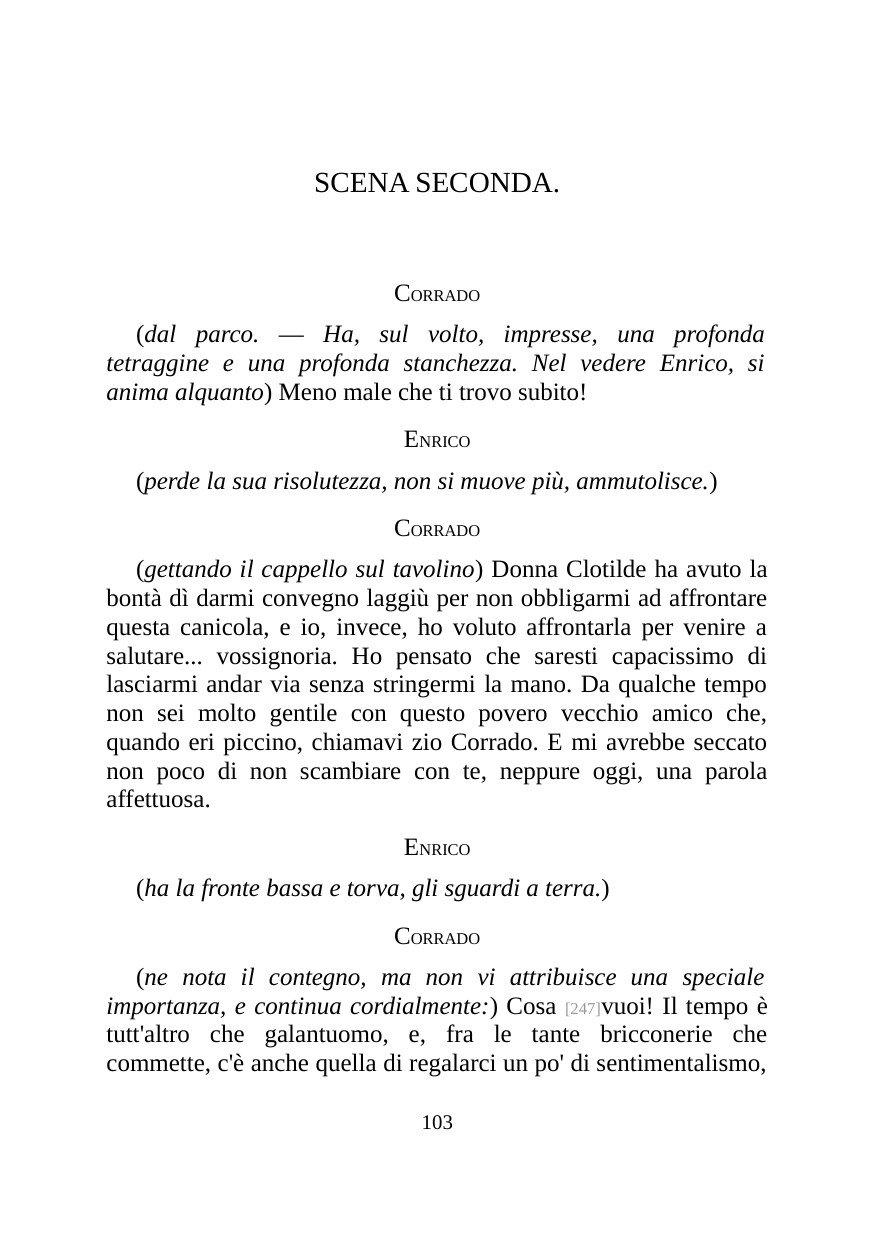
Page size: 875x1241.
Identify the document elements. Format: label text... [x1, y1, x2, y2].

text (ne nota il contegno, ma non vi attribuisce una speciale importanza, e continua cordialmente:) Cosa [247]vuoi! Il tempo è tutt'altro che galantuomo, e, fra le tante bricconerie che commette, c'è anche quella di regalarci un po' di sentimentalismo, [106, 962, 768, 1077]
text Enrico [106, 832, 768, 861]
text Enrico [106, 424, 768, 453]
text Corrado [106, 513, 768, 542]
text (dal parco. ― Ha, sul volto, impresse, una profonda tetraggine e una profonda stanchezza. Nel vedere Enrico, si anima alquanto) Meno male che ti trovo subito! [106, 319, 768, 406]
text (ha la fronte bassa e torva, gli sguardi a terra.) [106, 873, 768, 902]
text Corrado [106, 278, 768, 307]
text (perde la sua risolutezza, non si muove più, ammutolisce.) [106, 466, 768, 494]
text (gettando il cappello sul tavolino) Donna Clotilde ha avuto la bontà dì darmi convegno laggiù per non obbligarmi ad affrontare questa canicola, e io, invece, ho voluto affrontarla per venire a salutare... vossignoria. Ho pensato che saresti capacissimo di lasciarmi andar via senza stringermi la mano. Da qualche tempo non sei molto gentile con questo povero vecchio amico che, quando eri piccino, chiamavi zio Corrado. E mi avrebbe seccato non poco di non scambiare con te, neppure oggi, una parola affettuosa. [106, 554, 768, 813]
subtitle SCENA SECONDA. [106, 165, 768, 199]
text Corrado [106, 921, 768, 949]
